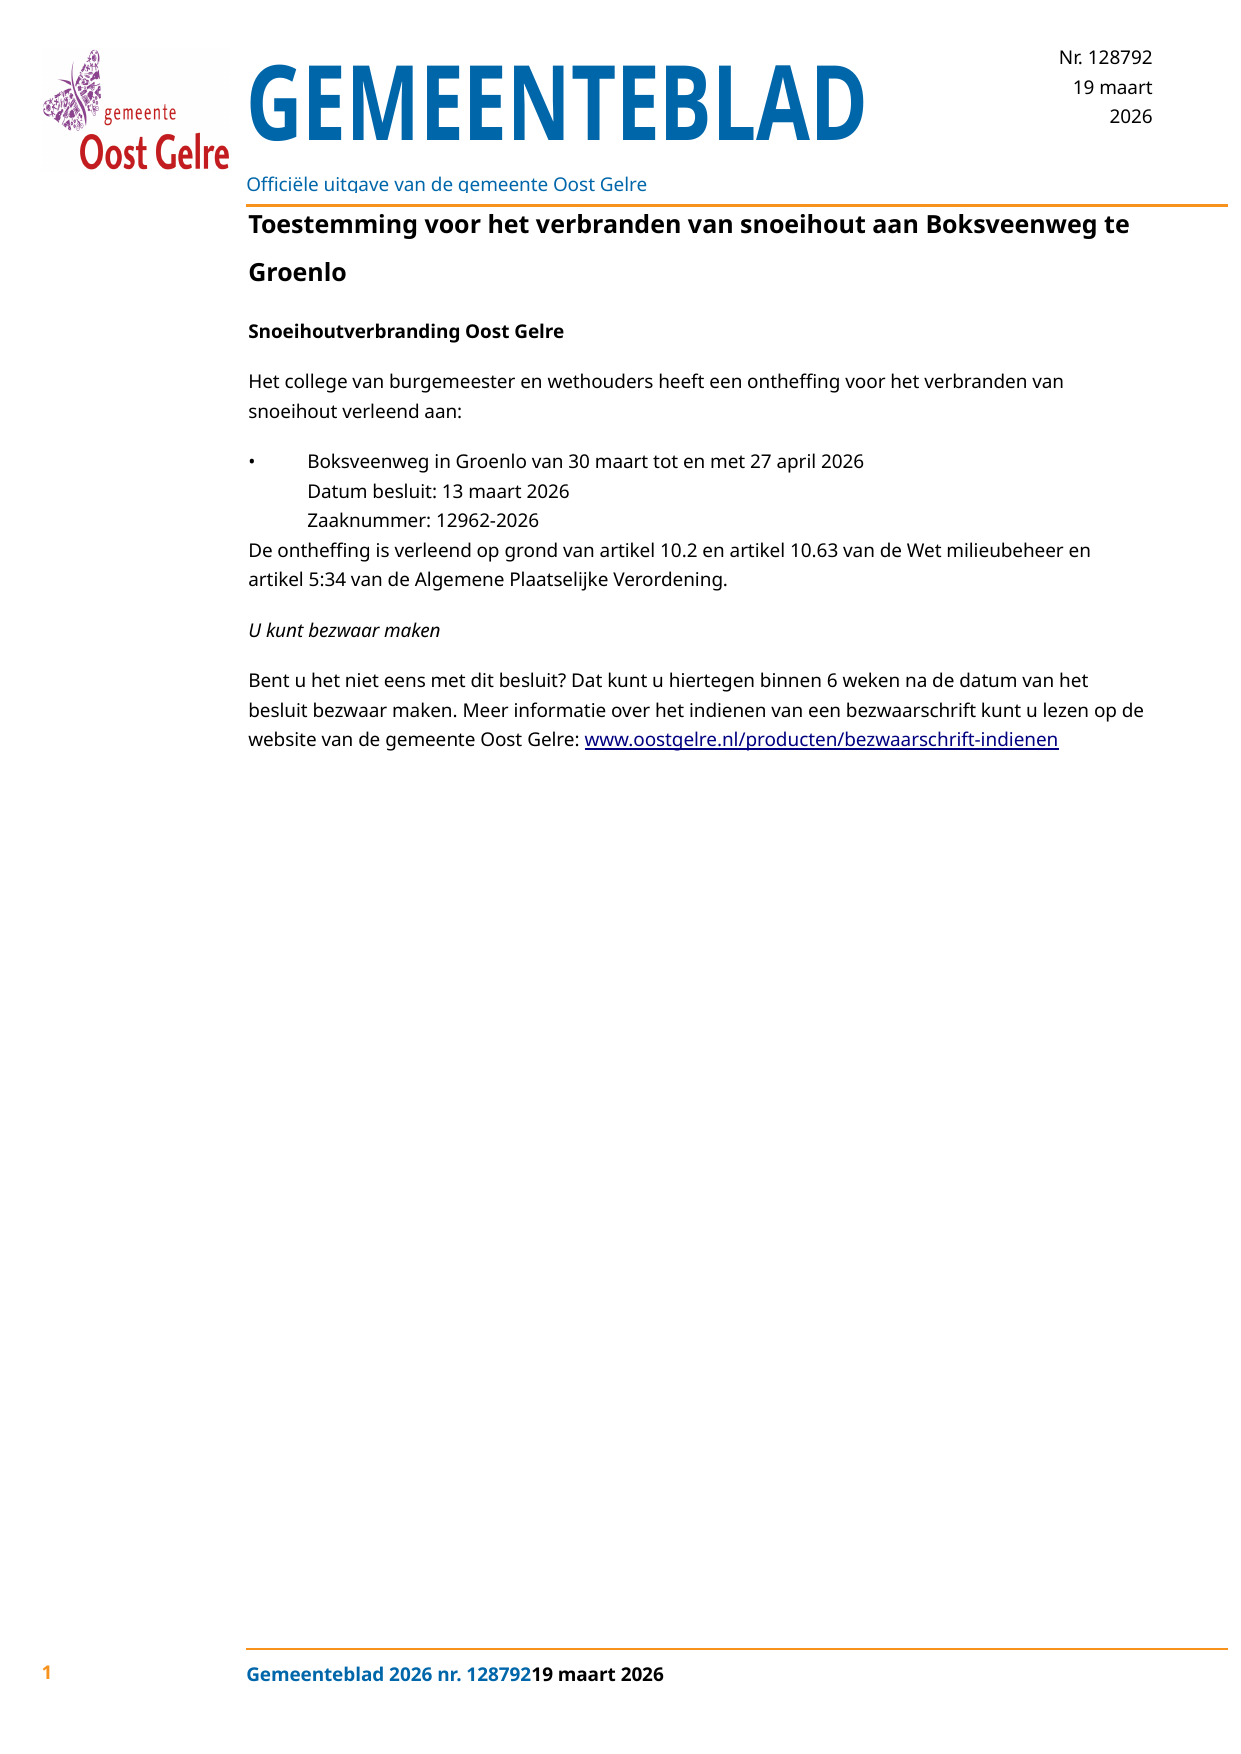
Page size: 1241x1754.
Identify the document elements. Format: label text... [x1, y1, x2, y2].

text U kunt bezwaar maken [248, 617, 1152, 643]
text Toestemming voor het verbranden van snoeihout aan Boksveenweg te Groenlo [248, 207, 1152, 288]
list Datum besluit: 13 maart 2026 [248, 478, 1152, 504]
list Zaaknummer: 12962-2026 [248, 507, 1152, 533]
list Boksveenweg in Groenlo van 30 maart tot en met 27 april 2026 [248, 448, 1152, 474]
text De ontheffing is verleend op grond van artikel 10.2 en artikel 10.63 van de Wet milieubeheer en artikel 5:34 van de Algemene Plaatselijke Verordening. [248, 537, 1152, 592]
text Bent u het niet eens met dit besluit? Dat kunt u hiertegen binnen 6 weken na de datum van het besluit bezwaar maken. Meer informatie over het indienen van een bezwaarschrift kunt u lezen op de website van de gemeente Oost Gelre: www.oostgelre.nl/producten/bezwaarschrift-indienen [248, 667, 1152, 752]
text Snoeihoutverbranding Oost Gelre [248, 318, 1152, 344]
picture [41, 47, 231, 172]
text Het college van burgemeester en wethouders heeft een ontheffing voor het verbranden van snoeihout verleend aan: [248, 368, 1152, 424]
